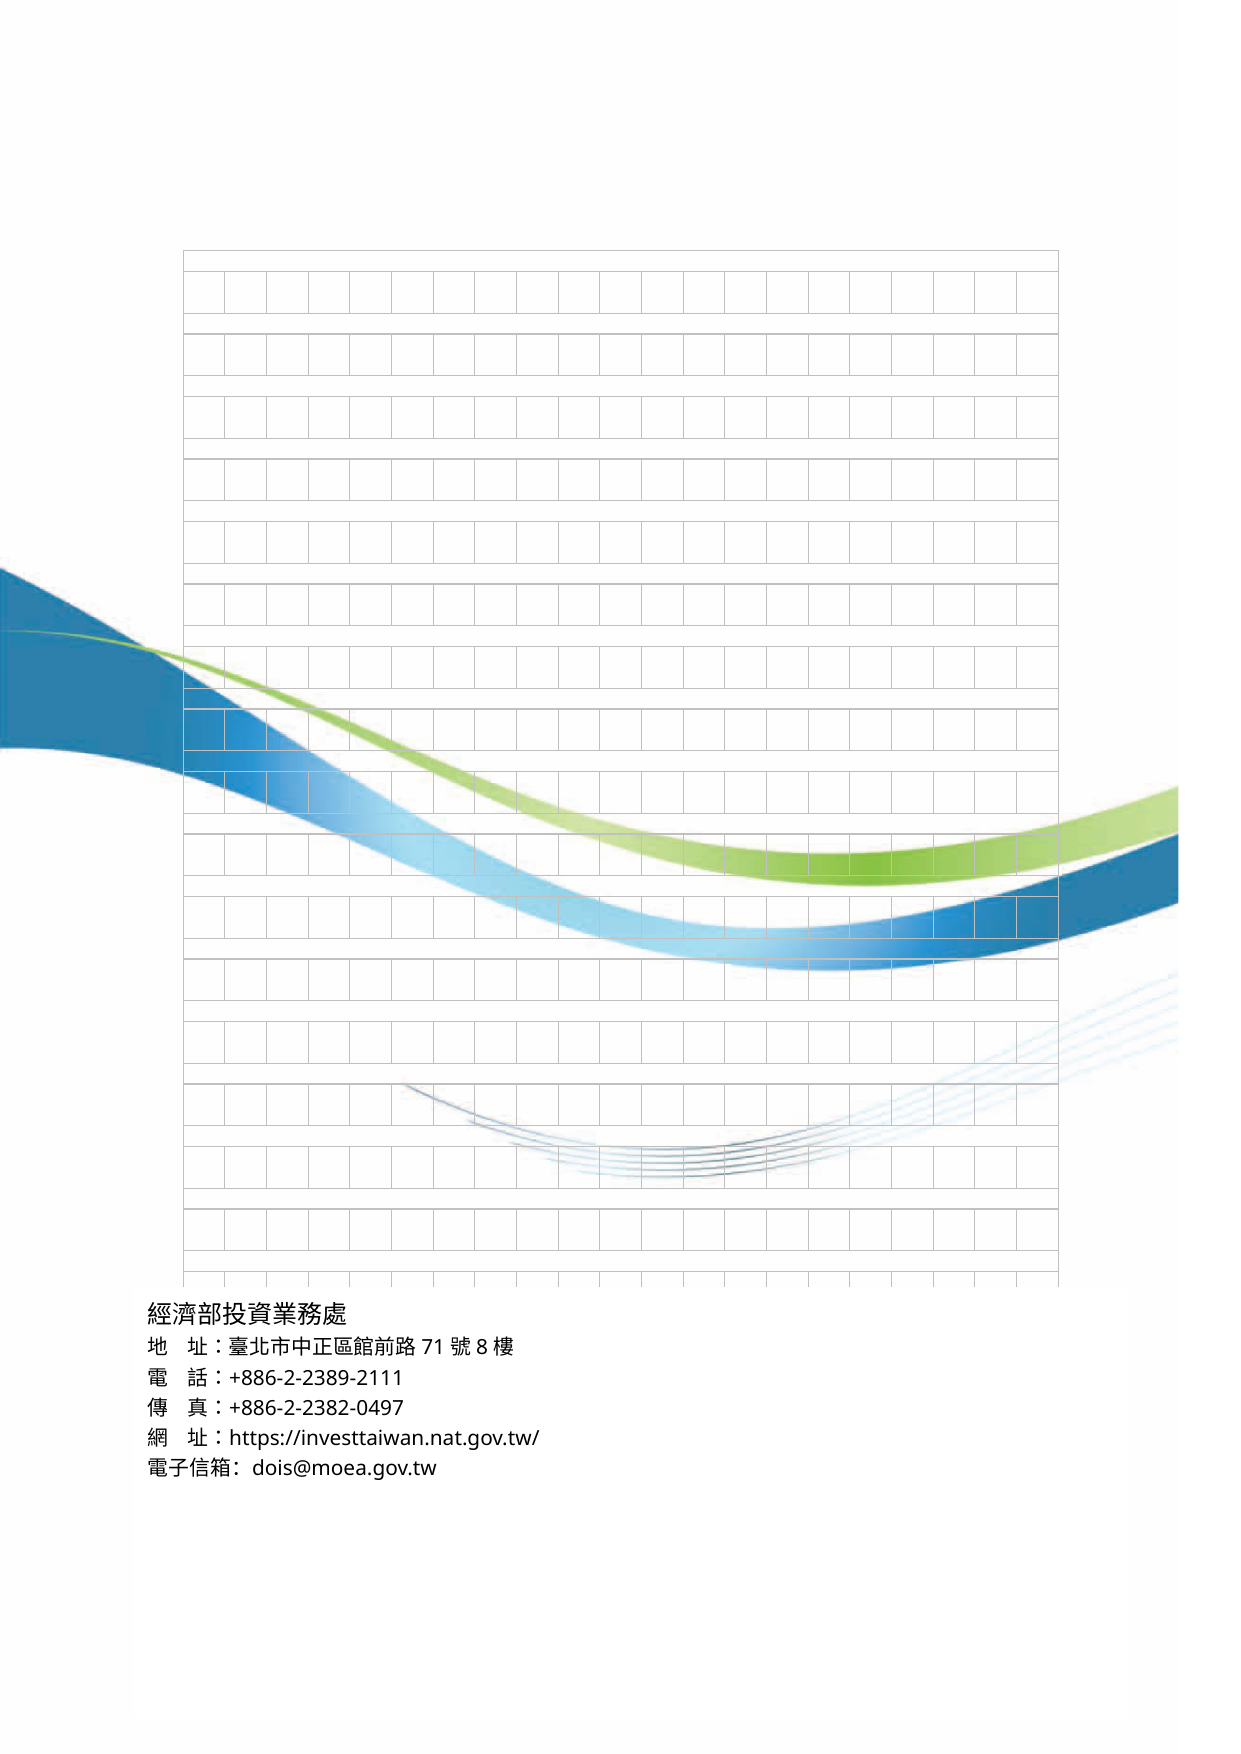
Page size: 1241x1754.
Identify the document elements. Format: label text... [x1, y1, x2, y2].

text 電 話：+886-2-2389-2111 [148, 1361, 1113, 1391]
picture [0, 0, 1179, 1754]
text 電子信箱：dois@moea.gov.tw [148, 1452, 1113, 1482]
text 經濟部投資業務處 [148, 1294, 1113, 1330]
text 網 址：https://investtaiwan.nat.gov.tw/ [148, 1421, 1113, 1452]
text 地 址：臺北市中正區館前路 71 號 8 樓 [148, 1330, 1113, 1361]
text 傳 真：+886-2-2382-0497 [148, 1391, 1113, 1421]
